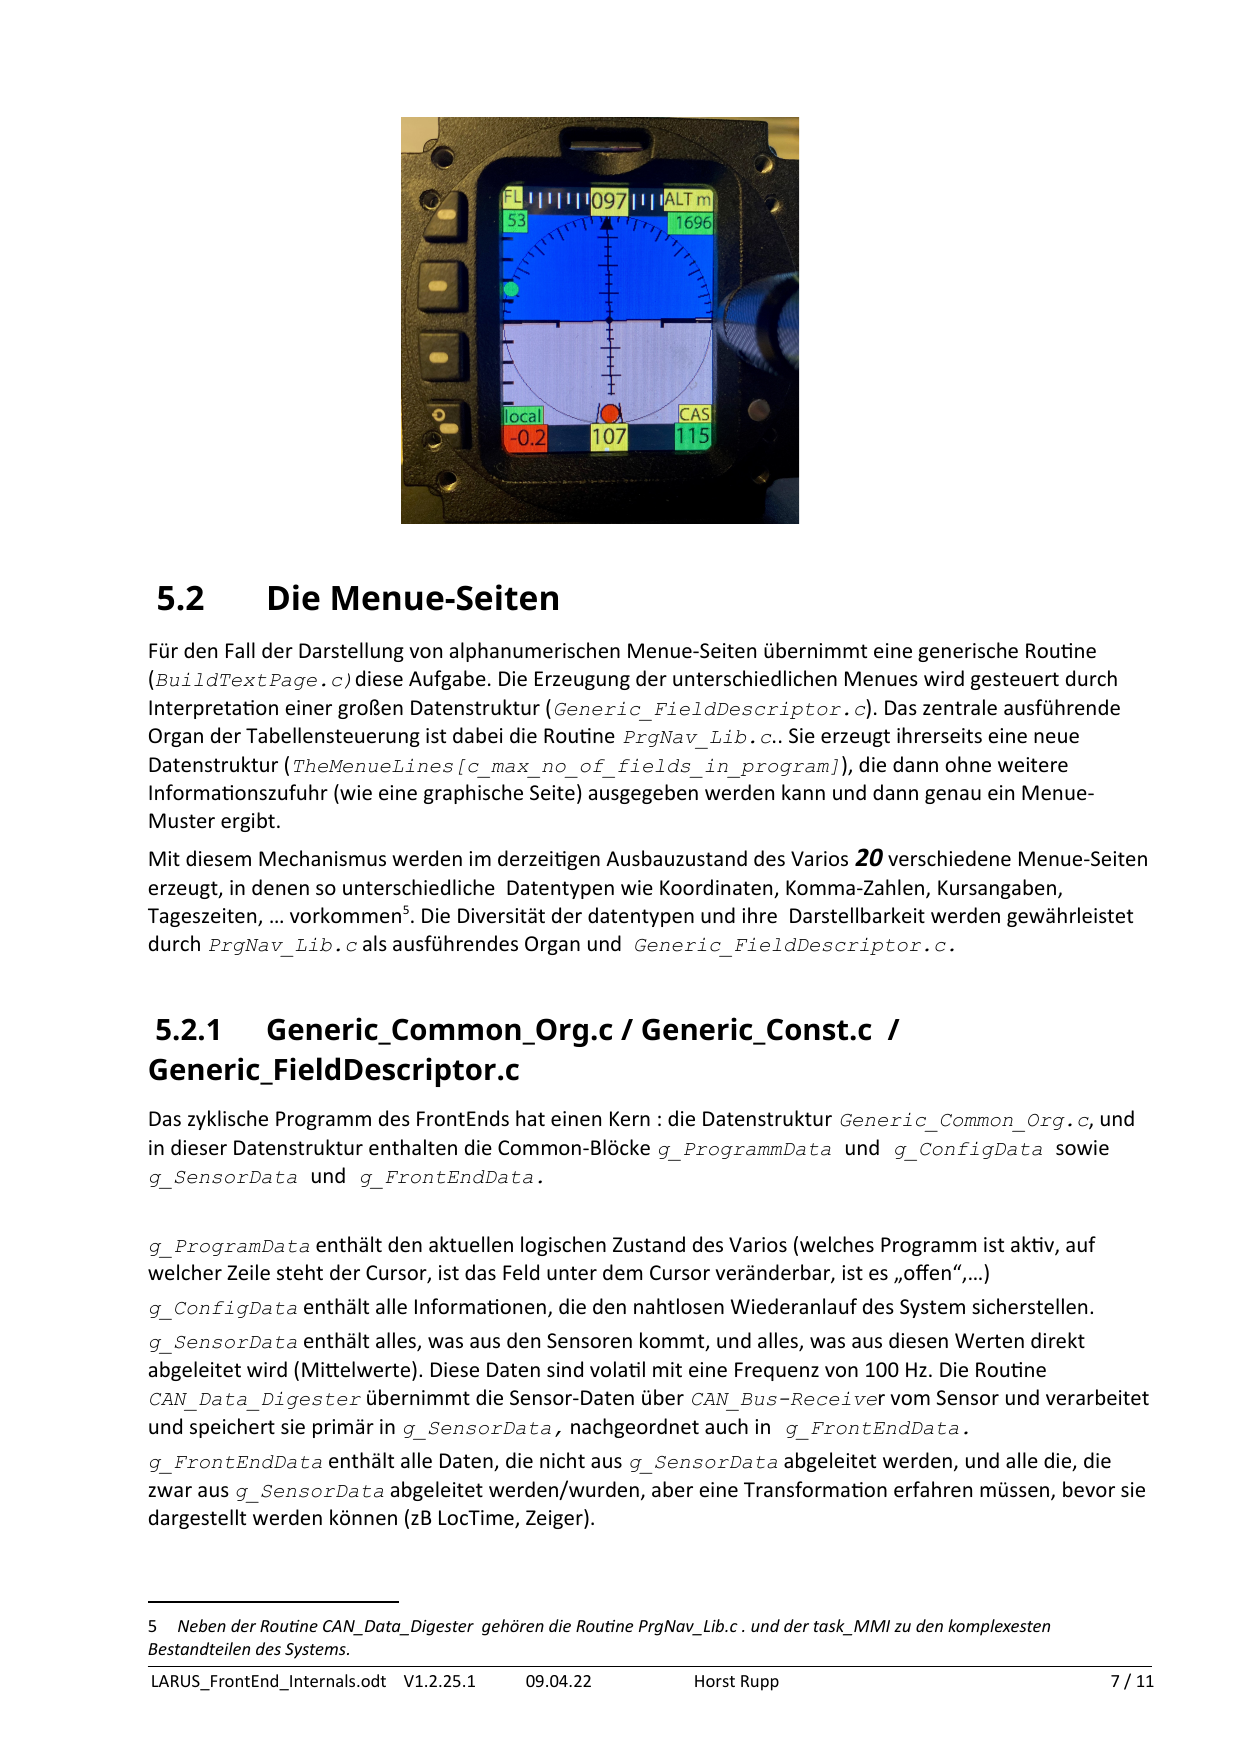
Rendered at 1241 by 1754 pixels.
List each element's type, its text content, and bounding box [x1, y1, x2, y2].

text g_ProgramData enthält den aktuellen logischen Zustand des Varios (welches Programm ist aktiv, auf welcher Zeile steht der Cursor, ist das Feld unter dem Cursor veränderbar, ist es „offen“,…) [148, 1230, 1152, 1286]
picture [401, 117, 800, 524]
text g_SensorData enthält alles, was aus den Sensoren kommt, und alles, was aus diesen Werten direkt abgeleitet wird (Mittelwerte). Diese Daten sind volatil mit eine Frequenz von 100 Hz. Die Routine CAN_Data_Digester übernimmt die Sensor-Daten über CAN_Bus-Receiver vom Sensor und verarbeitet und speichert sie primär in g_SensorData, nachgeordnet auch in g_FrontEndData. [148, 1327, 1152, 1440]
text g_FrontEndData enthält alle Daten, die nicht aus g_SensorData abgeleitet werden, und alle die, die zwar aus g_SensorData abgeleitet werden/wurden, aber eine Transformation erfahren müssen, bevor sie dargestellt werden können (zB LocTime, Zeiger). [148, 1446, 1152, 1531]
subtitle Die Menue-Seiten [148, 575, 1152, 621]
text Neben der Routine CAN_Data_Digester gehören die Routine PrgNav_Lib.c . und der task_MMI zu den komplexesten Bestandteilen des Systems. [148, 1614, 1152, 1660]
text Mit diesem Mechanismus werden im derzeitigen Ausbauzustand des Varios 20 verschiedene Menue-Seiten erzeugt, in denen so unterschiedliche Datentypen wie Koordinaten, Komma-Zahlen, Kursangaben, Tageszeiten, … vorkommen. Die Diversität der datentypen und ihre Darstellbarkeit werden gewährleistet durch PrgNav_Lib.c als ausführendes Organ und Generic_FieldDescriptor.c. [148, 840, 1152, 958]
text g_ConfigData enthält alle Informationen, die den nahtlosen Wiederanlauf des System sicherstellen. [148, 1292, 1152, 1321]
text Das zyklische Programm des FrontEnds hat einen Kern : die Datenstruktur Generic_Common_Org.c, und in dieser Datenstruktur enthalten die Common-Blöcke g_ProgrammData und g_ConfigData sowie g_SensorData und g_FrontEndData. [148, 1104, 1152, 1190]
subtitle Generic_Common_Org.c / Generic_Const.c / Generic_FieldDescriptor.c [148, 1009, 1152, 1089]
subtitle Für den Fall der Darstellung von alphanumerischen Menue-Seiten übernimmt eine generische Routine (BuildTextPage.c)diese Aufgabe. Die Erzeugung der unterschiedlichen Menues wird gesteuert durch Interpretation einer großen Datenstruktur (Generic_FieldDescriptor.c). Das zentrale ausführende Organ der Tabellensteuerung ist dabei die Routine PrgNav_Lib.c.. Sie erzeugt ihrerseits eine neue Datenstruktur (TheMenueLines[c_max_no_of_fields_in_program]), die dann ohne weitere Informationszufuhr (wie eine graphische Seite) ausgegeben werden kann und dann genau ein Menue-Muster ergibt. [148, 636, 1152, 834]
